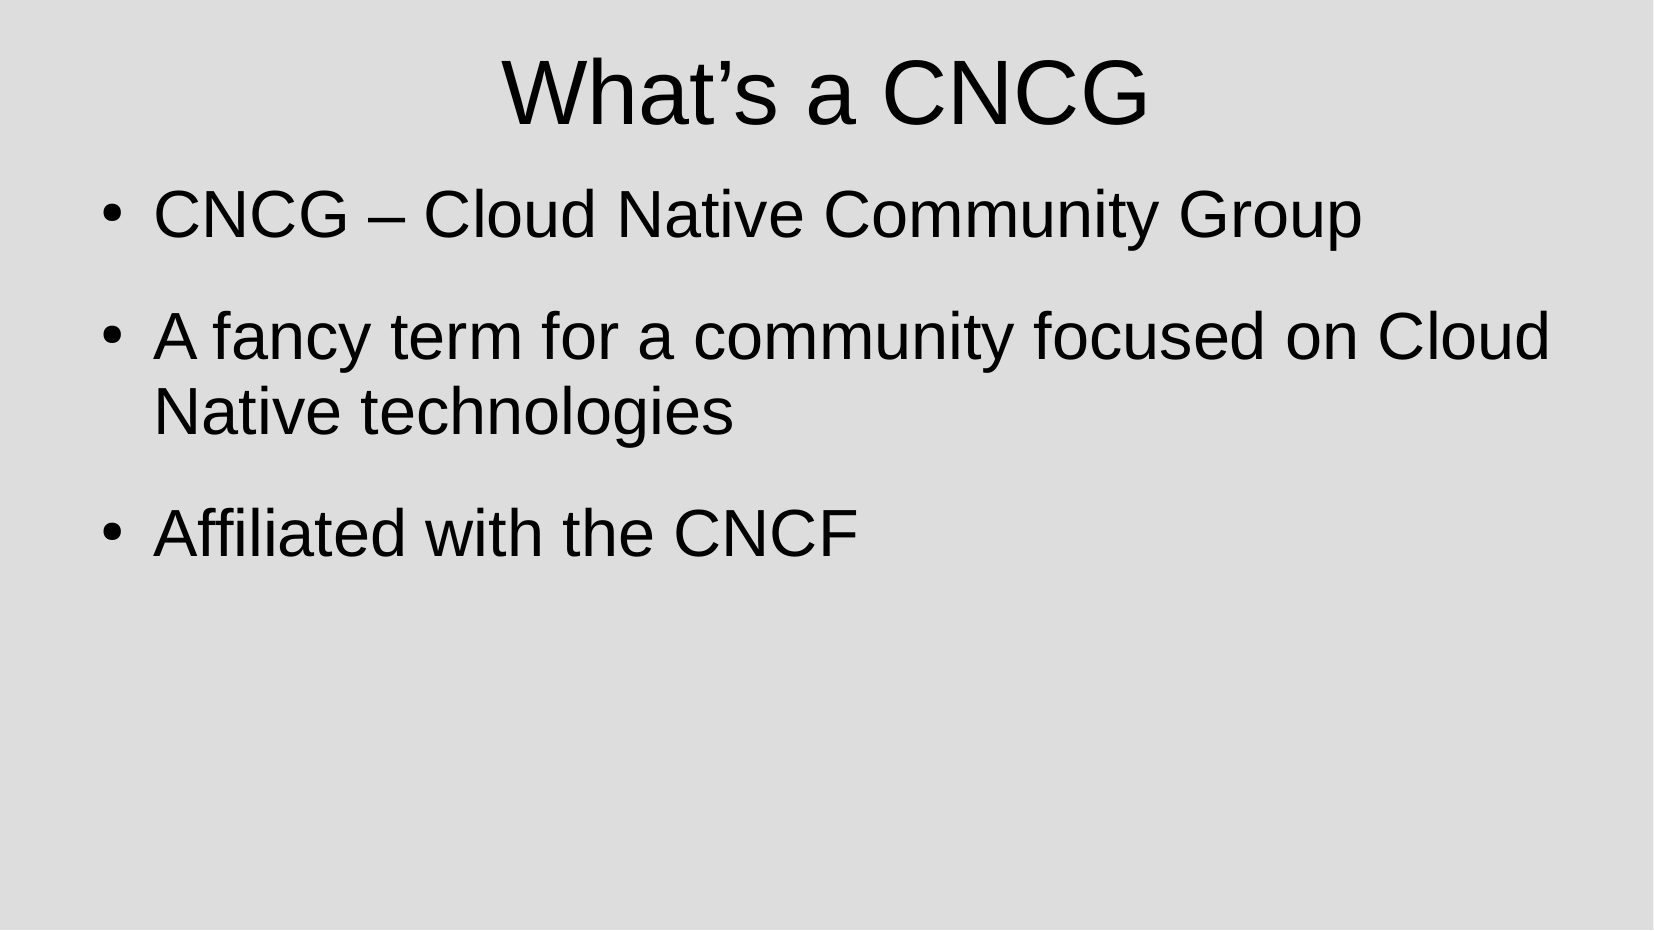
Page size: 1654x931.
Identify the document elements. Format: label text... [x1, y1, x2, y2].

title What’s a CNCG [82, 37, 1571, 148]
list CNCG – Cloud Native Community Group A fancy term for a community focused on Cloud Native technologies Affiliated with the CNCF [82, 177, 1571, 886]
